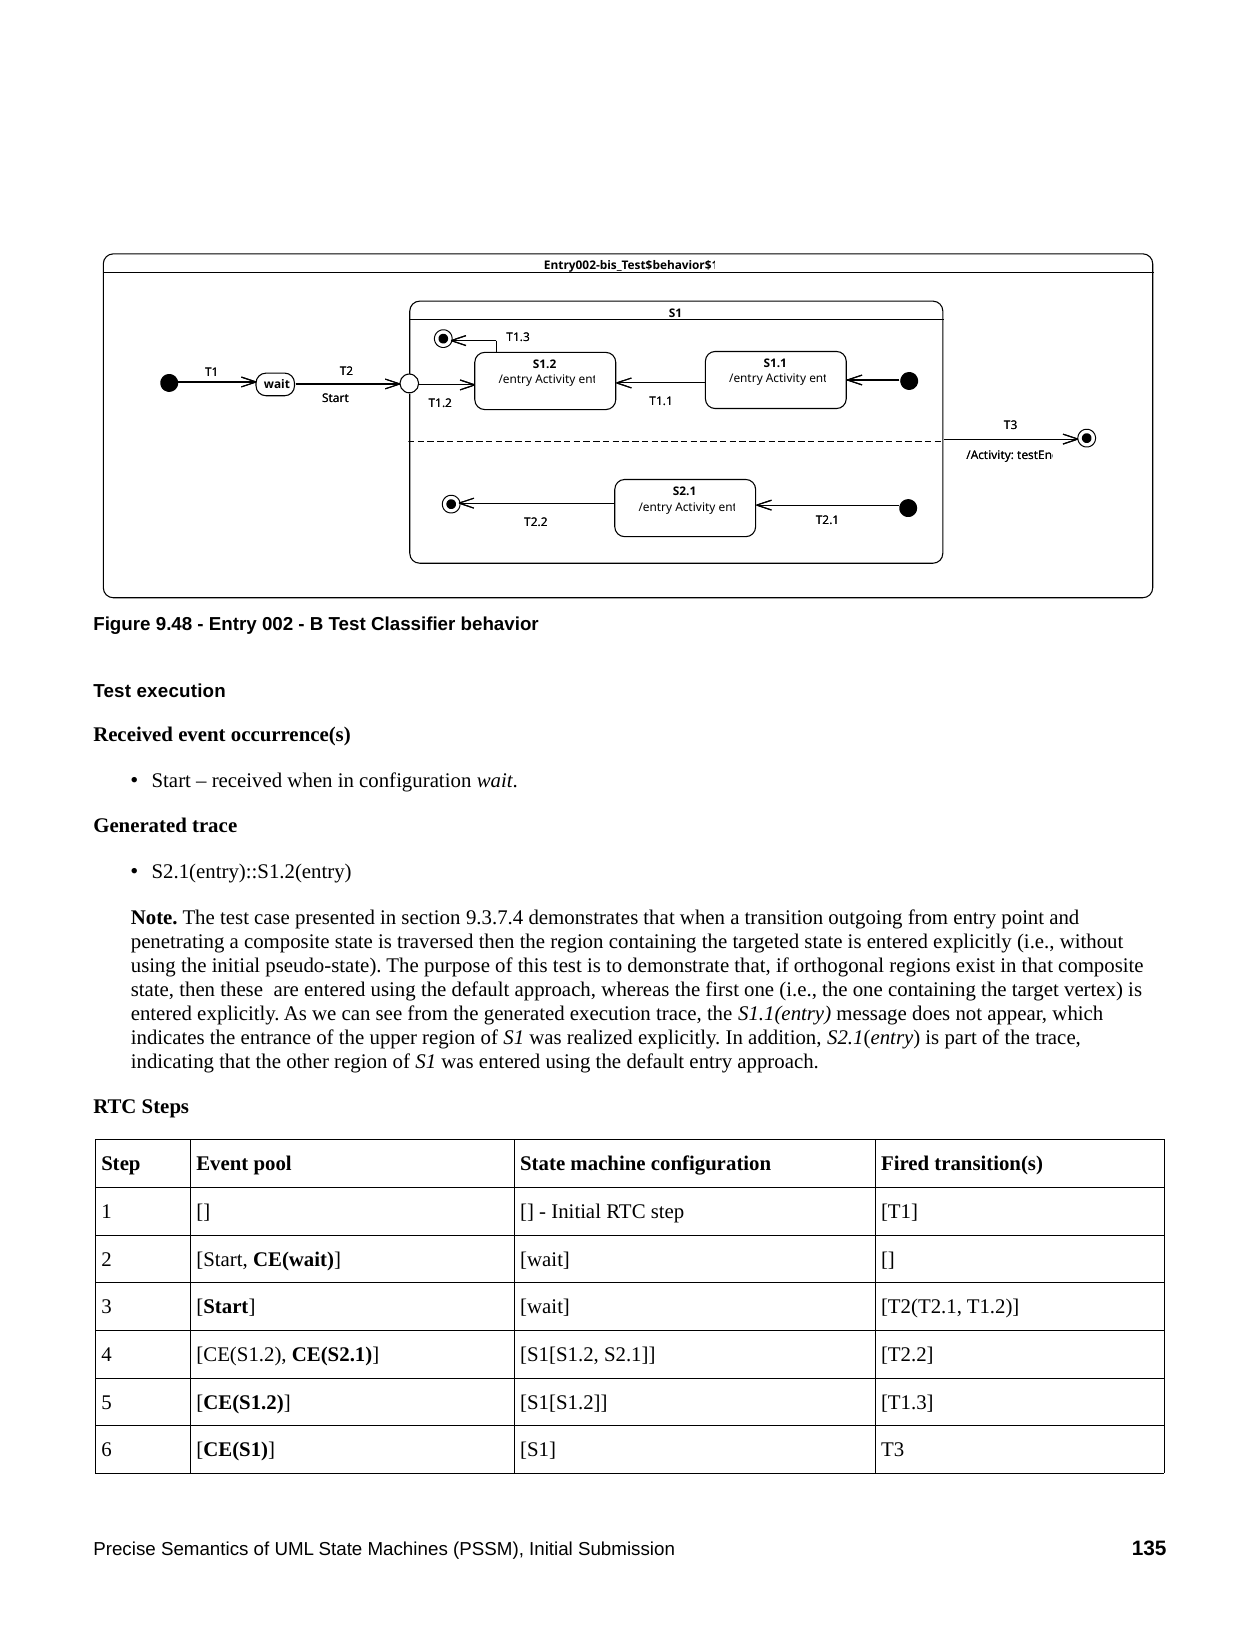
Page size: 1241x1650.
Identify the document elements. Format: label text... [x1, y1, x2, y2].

table_cell 5 [96, 1379, 190, 1425]
table_cell [] - Initial RTC step [515, 1188, 875, 1234]
table_cell [] [191, 1188, 514, 1234]
text RTC Steps [93, 1094, 1164, 1118]
table_cell [T1] [876, 1188, 1164, 1234]
list Start – received when in configuration wait. [131, 767, 1164, 792]
table_cell [S1] [515, 1426, 875, 1473]
table_cell [Start, CE(wait)] [191, 1236, 514, 1282]
table_cell [CE(S1)] [191, 1426, 514, 1473]
text Figure 9.48 - Entry 002 - B Test Classifier behavior [93, 243, 1164, 634]
table_cell 2 [96, 1236, 190, 1282]
table_cell [Start] [191, 1283, 514, 1330]
table_cell T3 [876, 1426, 1164, 1473]
text Note. The test case presented in section 9.3.7.4 demonstrates that when a transition outgoing from entry point and penetrating a composite state is traversed then the region containing the targeted state is entered explicitly (i.e., without using the initial pseudo-state). The purpose of this test is to demonstrate that, if orthogonal regions exist in that composite state, then these are entered using the default approach, whereas the first one (i.e., the one containing the target vertex) is entered explicitly. As we can see from the generated execution trace, the S1.1(entry) message does not appear, which indicates the entrance of the upper region of S1 was realized explicitly. In addition, S2.1(entry) is part of the trace, indicating that the other region of S1 was entered using the default entry approach. [131, 904, 1164, 1073]
table_cell [] [876, 1236, 1164, 1282]
list S2.1(entry)::S1.2(entry) [131, 858, 1164, 883]
table_header Event pool [191, 1140, 514, 1187]
table_cell [T2.2] [876, 1331, 1164, 1378]
text Generated trace [93, 813, 1164, 837]
table_cell [wait] [515, 1236, 875, 1282]
table_cell [wait] [515, 1283, 875, 1330]
table_cell 6 [96, 1426, 190, 1473]
table_cell 3 [96, 1283, 190, 1330]
table_header Step [96, 1140, 190, 1187]
table_cell [T2(T2.1, T1.2)] [876, 1283, 1164, 1330]
table_cell [CE(S1.2), CE(S2.1)] [191, 1331, 514, 1378]
table_cell 1 [96, 1188, 190, 1234]
table_cell [S1[S1.2, S2.1]] [515, 1331, 875, 1378]
table_header Fired transition(s) [876, 1140, 1164, 1187]
text Received event occurrence(s) [93, 722, 1164, 746]
table_cell [T1.3] [876, 1379, 1164, 1425]
table_cell [CE(S1.2)] [191, 1379, 514, 1425]
table_cell 4 [96, 1331, 190, 1378]
table_cell [S1[S1.2]] [515, 1379, 875, 1425]
subtitle Test execution [93, 680, 1164, 701]
table_header State machine configuration [515, 1140, 875, 1187]
